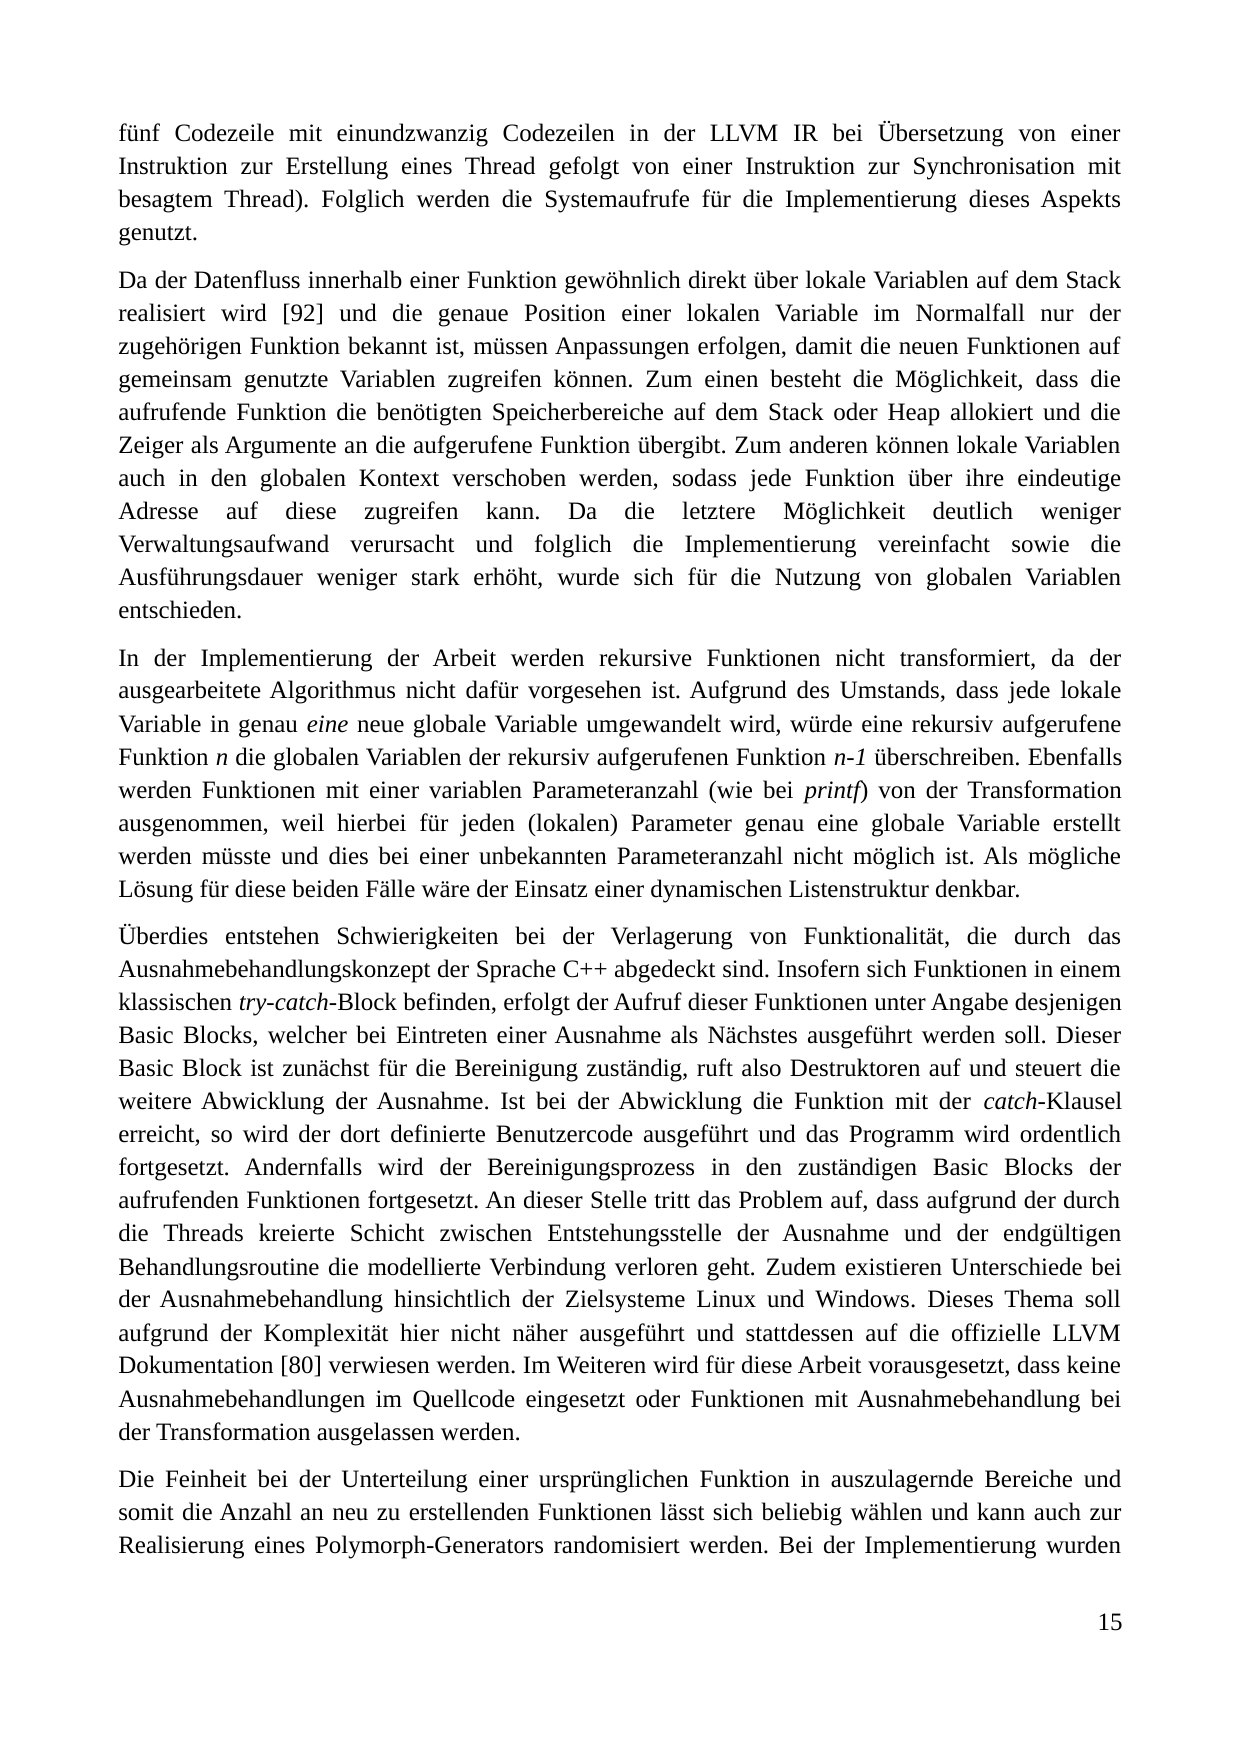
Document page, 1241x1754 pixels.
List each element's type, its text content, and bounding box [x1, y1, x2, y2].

text Die Feinheit bei der Unterteilung einer ursprünglichen Funktion in auszulagernde Bereiche und somit die Anzahl an neu zu erstellenden Funktionen lässt sich beliebig wählen und kann auch zur Realisierung eines Polymorph-Generators randomisiert werden. Bei der Implementierung wurden [118, 1464, 1122, 1559]
text In der Implementierung der Arbeit werden rekursive Funktionen nicht transformiert, da der ausgearbeitete Algorithmus nicht dafür vorgesehen ist. Aufgrund des Umstands, dass jede lokale Variable in genau eine neue globale Variable umgewandelt wird, würde eine rekursiv aufgerufene Funktion n die globalen Variablen der rekursiv aufgerufenen Funktion n-1 überschreiben. Ebenfalls werden Funktionen mit einer variablen Parameteranzahl (wie bei printf) von der Transformation ausgenommen, weil hierbei für jeden (lokalen) Parameter genau eine globale Variable erstellt werden müsste und dies bei einer unbekannten Parameteranzahl nicht möglich ist. Als mögliche Lösung für diese beiden Fälle wäre der Einsatz einer dynamischen Listenstruktur denkbar. [118, 643, 1122, 902]
text Da der Datenfluss innerhalb einer Funktion gewöhnlich direkt über lokale Variablen auf dem Stack realisiert wird [92] und die genaue Position einer lokalen Variable im Normalfall nur der zugehörigen Funktion bekannt ist, müssen Anpassungen erfolgen, damit die neuen Funktionen auf gemeinsam genutzte Variablen zugreifen können. Zum einen besteht die Möglichkeit, dass die aufrufende Funktion die benötigten Speicherbereiche auf dem Stack oder Heap allokiert und die Zeiger als Argumente an die aufgerufene Funktion übergibt. Zum anderen können lokale Variablen auch in den globalen Kontext verschoben werden, sodass jede Funktion über ihre eindeutige Adresse auf diese zugreifen kann. Da die letztere Möglichkeit deutlich weniger Verwaltungsaufwand verursacht und folglich die Implementierung vereinfacht sowie die Ausführungsdauer weniger stark erhöht, wurde sich für die Nutzung von globalen Variablen entschieden. [118, 265, 1122, 624]
text fünf Codezeile mit einundzwanzig Codezeilen in der LLVM IR bei Übersetzung von einer Instruktion zur Erstellung eines Thread gefolgt von einer Instruktion zur Synchronisation mit besagtem Thread). Folglich werden die Systemaufrufe für die Implementierung dieses Aspekts genutzt. [118, 118, 1122, 246]
text Überdies entstehen Schwierigkeiten bei der Verlagerung von Funktionalität, die durch das Ausnahmebehandlungskonzept der Sprache C++ abgedeckt sind. Insofern sich Funktionen in einem klassischen try-catch-Block befinden, erfolgt der Aufruf dieser Funktionen unter Angabe desjenigen Basic Blocks, welcher bei Eintreten einer Ausnahme als Nächstes ausgeführt werden soll. Dieser Basic Block ist zunächst für die Bereinigung zuständig, ruft also Destruktoren auf und steuert die weitere Abwicklung der Ausnahme. Ist bei der Abwicklung die Funktion mit der catch-Klausel erreicht, so wird der dort definierte Benutzercode ausgeführt und das Programm wird ordentlich fortgesetzt. Andernfalls wird der Bereinigungsprozess in den zuständigen Basic Blocks der aufrufenden Funktionen fortgesetzt. An dieser Stelle tritt das Problem auf, dass aufgrund der durch die Threads kreierte Schicht zwischen Entstehungsstelle der Ausnahme und der endgültigen Behandlungsroutine die modellierte Verbindung verloren geht. Zudem existieren Unterschiede bei der Ausnahmebehandlung hinsichtlich der Zielsysteme Linux und Windows. Dieses Thema soll aufgrund der Komplexität hier nicht näher ausgeführt und stattdessen auf die offizielle LLVM Dokumentation [80] verwiesen werden. Im Weiteren wird für diese Arbeit vorausgesetzt, dass keine Ausnahmebehandlungen im Quellcode eingesetzt oder Funktionen mit Ausnahmebehandlung bei der Transformation ausgelassen werden. [118, 921, 1122, 1445]
